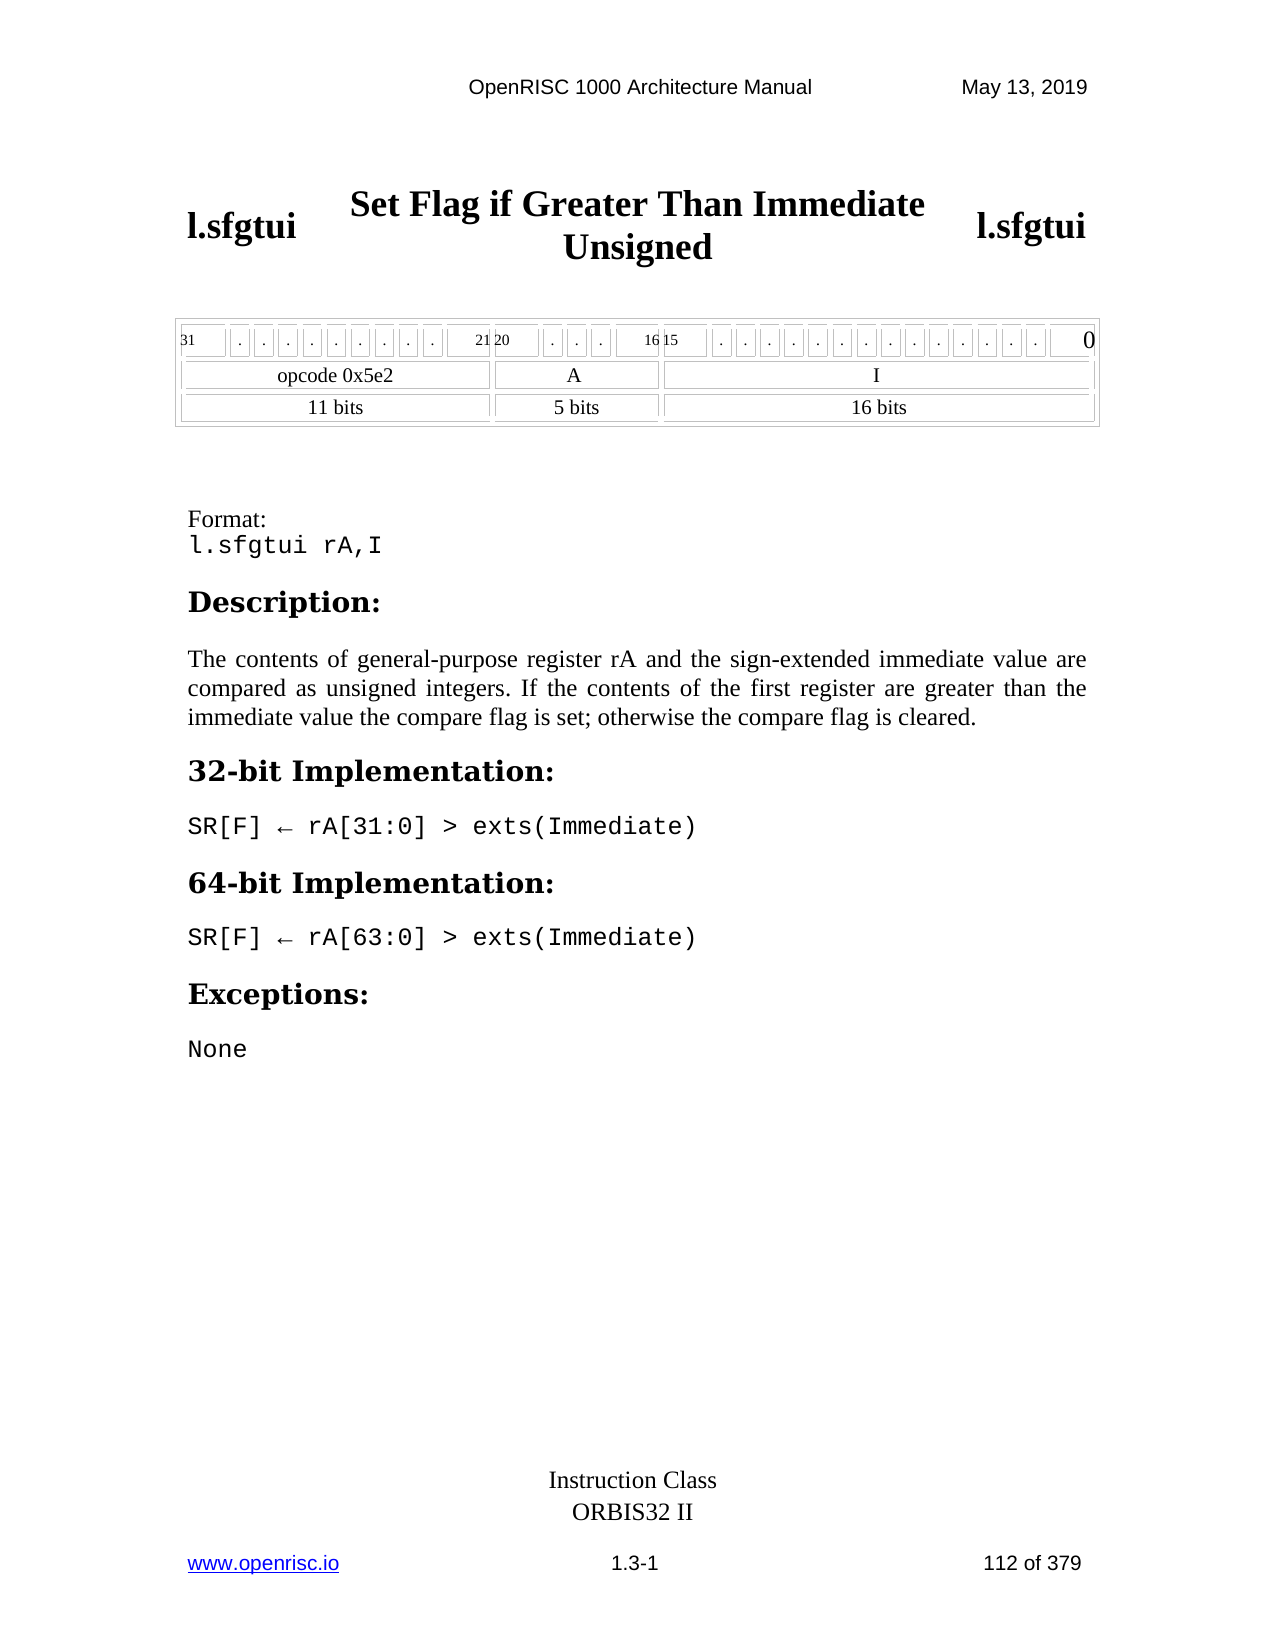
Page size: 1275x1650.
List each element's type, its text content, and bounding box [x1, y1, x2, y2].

text 64-bit Implementation: [187, 867, 1087, 900]
text l.sfgtui rA,I [187, 533, 1087, 561]
text Description: [187, 586, 1087, 619]
text The contents of general-purpose register rA and the sign-extended immediate value are compared as unsigned integers. If the contents of the first register are greater than the immediate value the compare flag is set; otherwise the compare flag is cleared. [187, 644, 1087, 730]
text SR[F] ← rA[31:0] > exts(Immediate) [187, 813, 1087, 842]
text Format: [187, 504, 1087, 533]
text 32-bit Implementation: [187, 755, 1087, 788]
text Exceptions: [187, 978, 1087, 1011]
text None [187, 1036, 1087, 1064]
text SR[F] ← rA[63:0] > exts(Immediate) [187, 925, 1087, 953]
